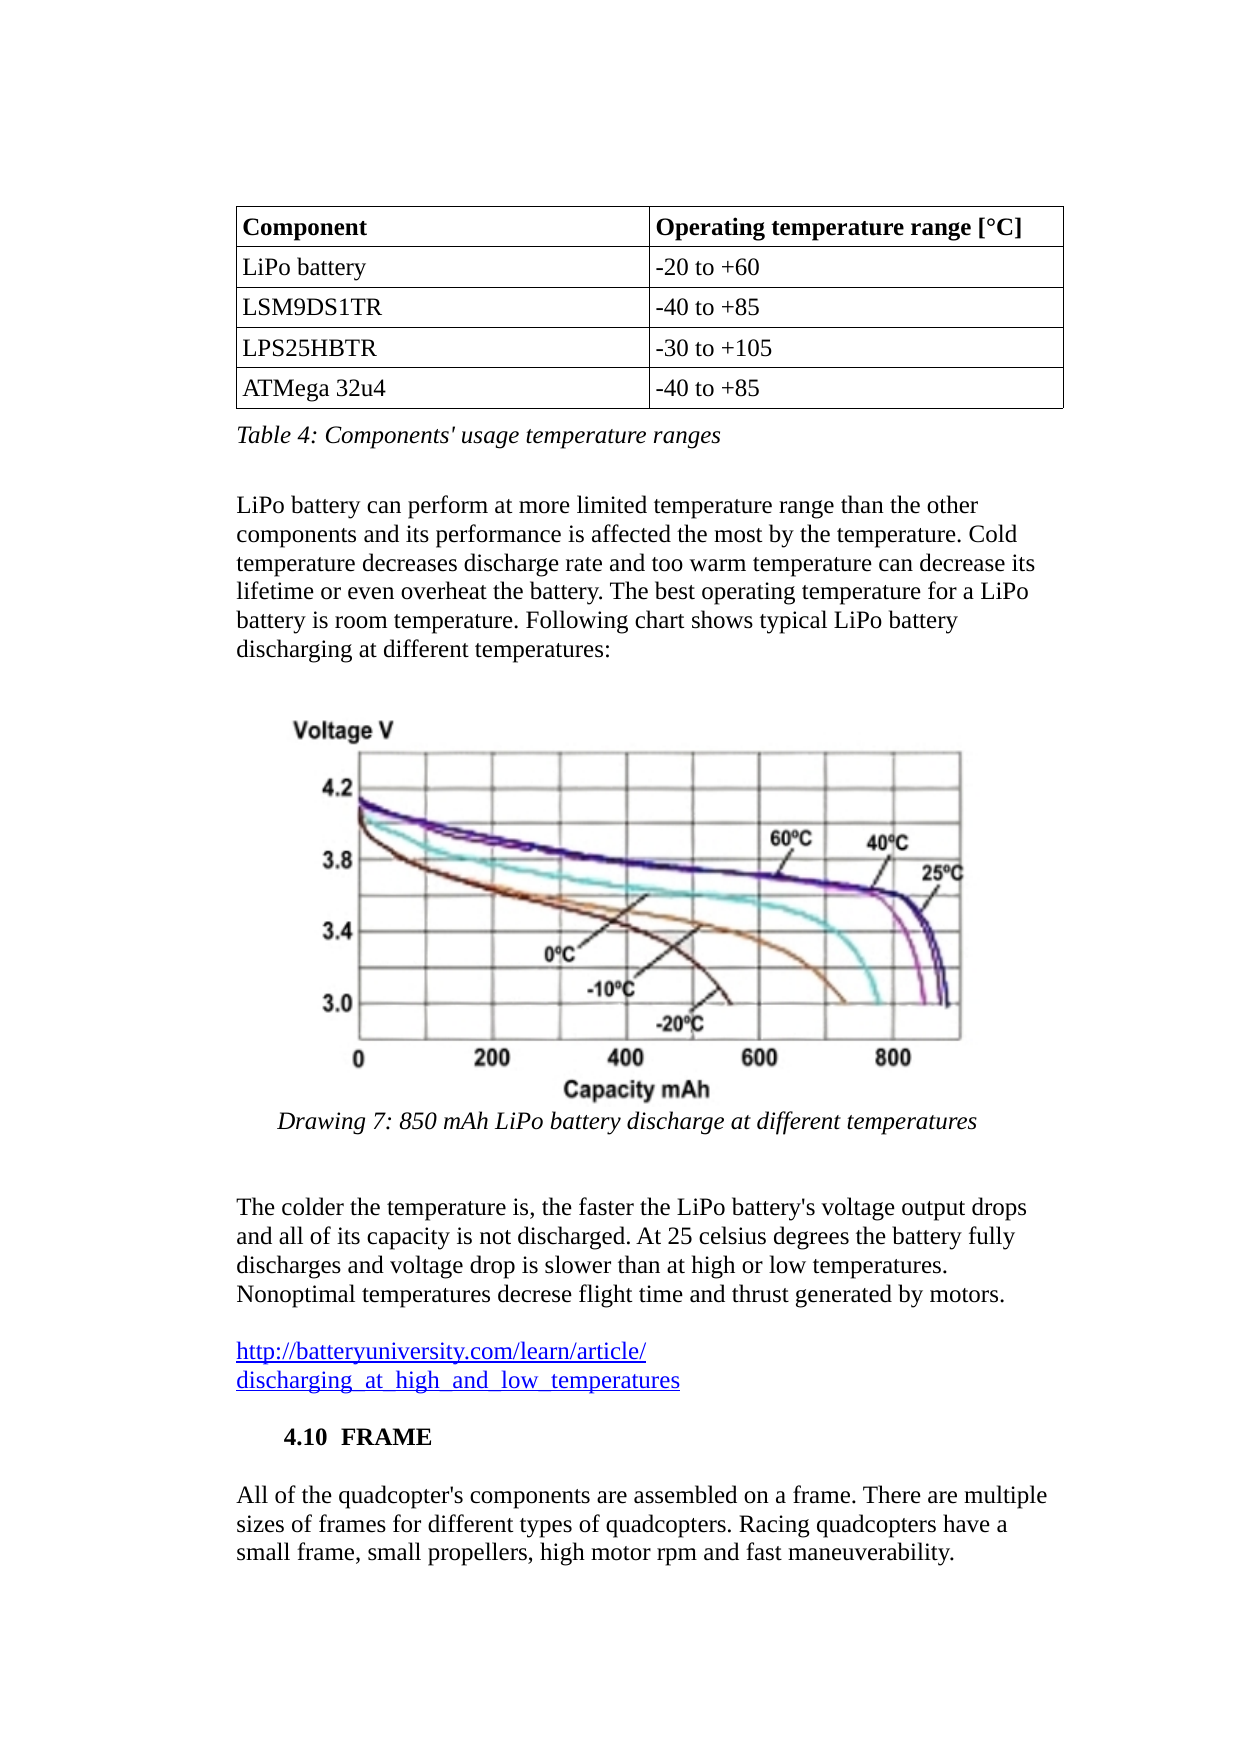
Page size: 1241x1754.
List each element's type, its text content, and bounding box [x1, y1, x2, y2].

text The colder the temperature is, the faster the LiPo battery's voltage output drops and all of its capacity is not discharged. At 25 celsius degrees the battery fully discharges and voltage drop is slower than at high or low temperatures. Nonoptimal temperatures decrese flight time and thrust generated by motors. [236, 1192, 1063, 1307]
table_header Component [237, 207, 649, 246]
text Drawing 7: 850 mAh LiPo battery discharge at different temperatures [277, 1107, 997, 1135]
picture [277, 703, 998, 1107]
text Table 4: Components' usage temperature ranges [236, 420, 1063, 449]
table_cell -40 to +85 [650, 368, 1063, 407]
table_cell -40 to +85 [650, 288, 1063, 327]
text http://batteryuniversity.com/learn/article/discharging_at_high_and_low_temperatures [236, 1336, 1063, 1394]
subtitle Frame [283, 1422, 1063, 1451]
table_cell LSM9DS1TR [237, 288, 649, 327]
table_cell -20 to +60 [650, 247, 1063, 287]
table_header Operating temperature range [°C] [650, 207, 1063, 246]
text All of the quadcopter's components are assembled on a frame. There are multiple sizes of frames for different types of quadcopters. Racing quadcopters have a small frame, small propellers, high motor rpm and fast maneuverability. [236, 1480, 1063, 1566]
table_cell LiPo battery [237, 247, 649, 287]
table_cell ATMega 32u4 [237, 368, 649, 407]
text LiPo battery can perform at more limited temperature range than the other components and its performance is affected the most by the temperature. Cold temperature decreases discharge rate and too warm temperature can decrease its lifetime or even overheat the battery. The best operating temperature for a LiPo battery is room temperature. Following chart shows typical LiPo battery discharging at different temperatures: [236, 490, 1063, 663]
table_cell -30 to +105 [650, 328, 1063, 367]
table_cell LPS25HBTR [237, 328, 649, 367]
